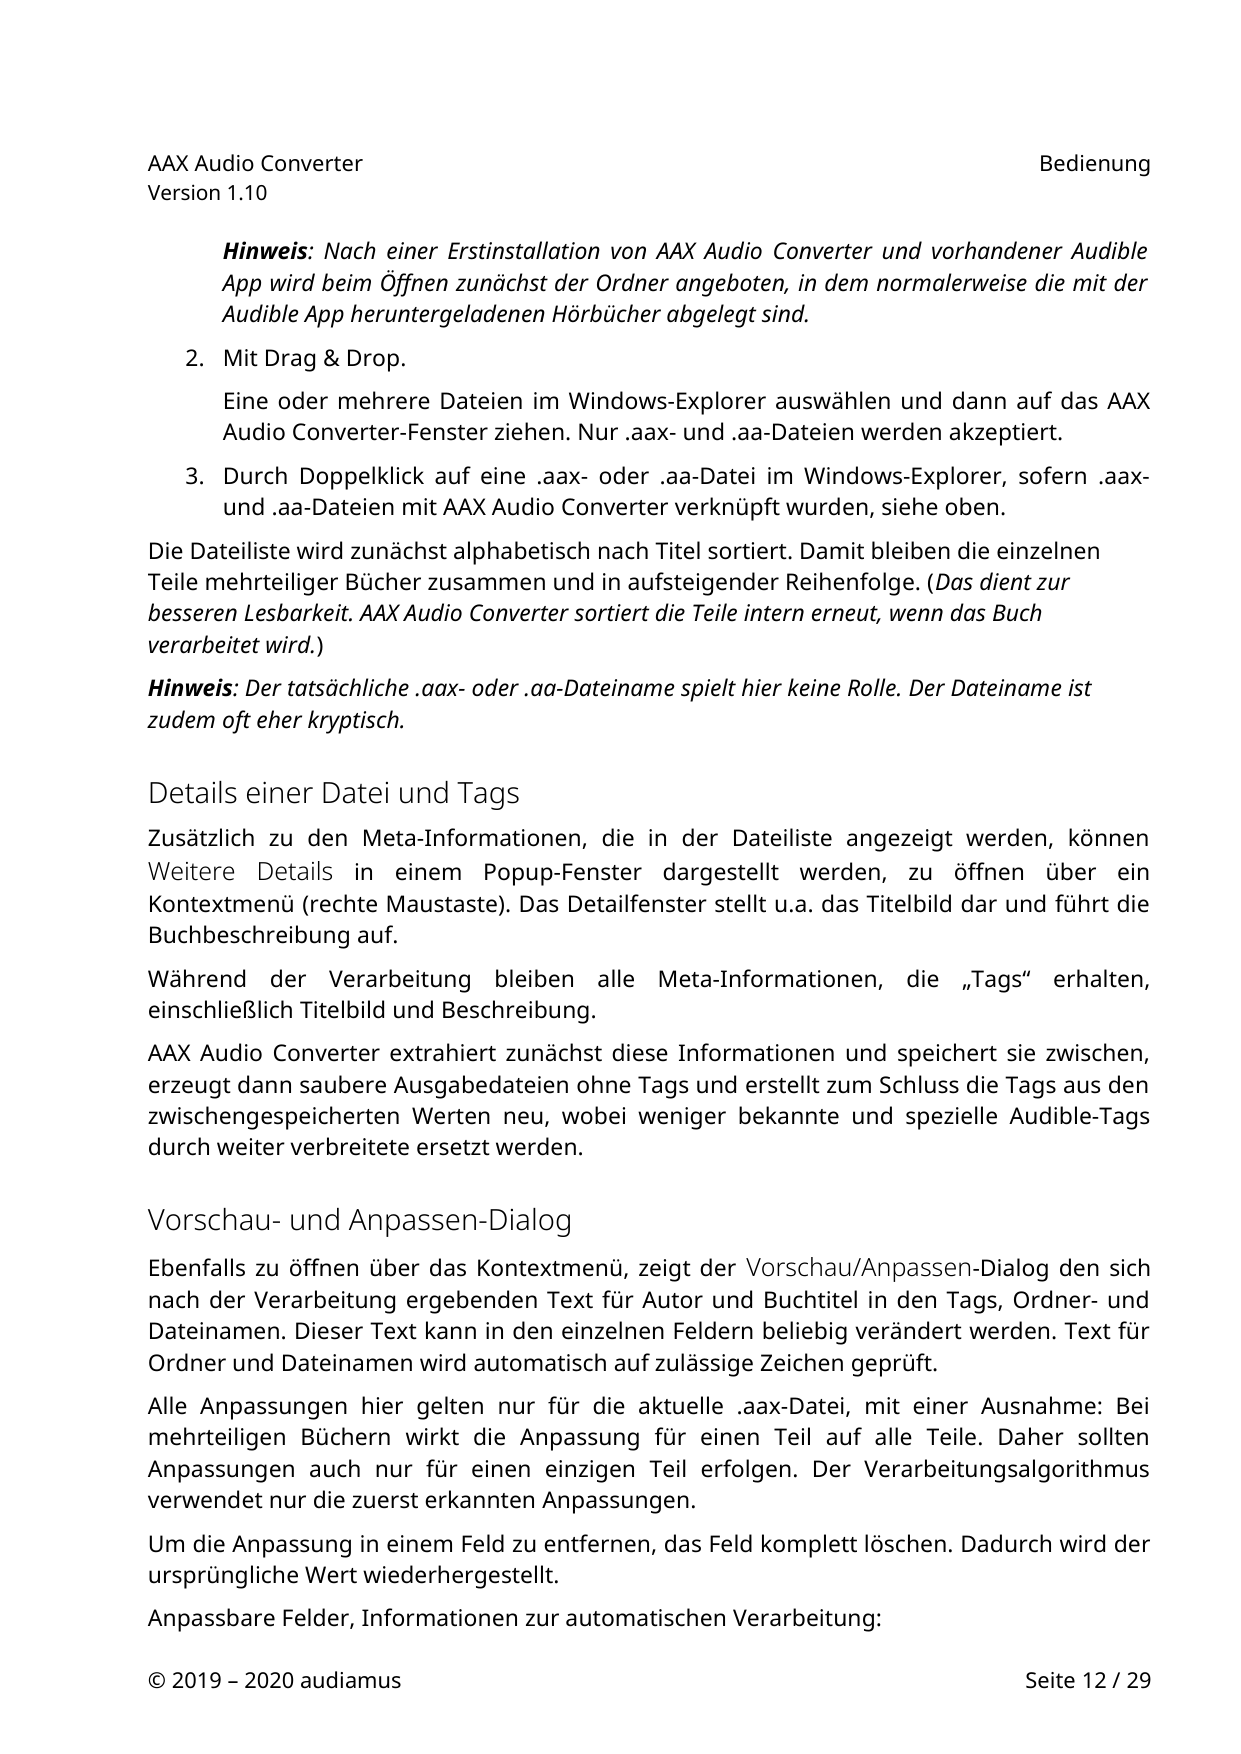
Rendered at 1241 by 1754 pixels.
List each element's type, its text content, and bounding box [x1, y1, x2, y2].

text Um die Anpassung in einem Feld zu entfernen, das Feld komplett löschen. Dadurch wird der ursprüngliche Wert wiederhergestellt. [148, 1527, 1152, 1590]
list Hinweis: Nach einer Erstinstallation von AAX Audio Converter und vorhandener Audible App wird beim Öffnen zunächst der Ordner angeboten, in dem normalerweise die mit der Audible App heruntergeladenen Hörbücher abgelegt sind. [185, 235, 1152, 329]
list Eine oder mehrere Dateien im Windows-Explorer auswählen und dann auf das AAX Audio Converter-Fenster ziehen. Nur .aax- und .aa-Dateien werden akzeptiert. [185, 385, 1152, 448]
text Die Dateiliste wird zunächst alphabetisch nach Titel sortiert. Damit bleiben die einzelnen Teile mehrteiliger Bücher zusammen und in aufsteigender Reihenfolge. (Das dient zur besseren Lesbarkeit. AAX Audio Converter sortiert die Teile intern erneut, wenn das Buch verarbeitet wird.) [148, 535, 1152, 660]
list Mit Drag & Drop. [185, 341, 1152, 373]
text Während der Verarbeitung bleiben alle Meta-Informationen, die „Tags“ erhalten, einschließlich Titelbild und Beschreibung. [148, 962, 1152, 1025]
subtitle Vorschau- und Anpassen-Dialog [148, 1199, 1152, 1239]
text Anpassbare Felder, Informationen zur automatischen Verarbeitung: [148, 1602, 1152, 1634]
text Hinweis: Der tatsächliche .aax- oder .aa-Dateiname spielt hier keine Rolle. Der Dateiname ist zudem oft eher kryptisch. [148, 672, 1152, 735]
text Alle Anpassungen hier gelten nur für die aktuelle .aax-Datei, mit einer Ausnahme: Bei mehrteiligen Büchern wirkt die Anpassung für einen Teil auf alle Teile. Daher sollten Anpassungen auch nur für einen einzigen Teil erfolgen. Der Verarbeitungsalgorithmus verwendet nur die zuerst erkannten Anpassungen. [148, 1390, 1152, 1515]
list Durch Doppelklick auf eine .aax- oder .aa-Datei im Windows-Explorer, sofern .aax- und .aa-Dateien mit AAX Audio Converter verknüpft wurden, siehe oben. [185, 460, 1152, 522]
subtitle Details einer Datei und Tags [148, 772, 1152, 812]
text Ebenfalls zu öffnen über das Kontextmenü, zeigt der Vorschau/Anpassen-Dialog den sich nach der Verarbeitung ergebenden Text für Autor und Buchtitel in den Tags, Ordner- und Dateinamen. Dieser Text kann in den einzelnen Feldern beliebig verändert werden. Text für Ordner und Dateinamen wird automatisch auf zulässige Zeichen geprüft. [148, 1250, 1152, 1378]
text Zusätzlich zu den Meta-Informationen, die in der Dateiliste angezeigt werden, können Weitere Details in einem Popup-Fenster dargestellt werden, zu öffnen über ein Kontextmenü (rechte Maustaste). Das Detailfenster stellt u.a. das Titelbild dar und führt die Buchbeschreibung auf. [148, 822, 1152, 950]
text AAX Audio Converter extrahiert zunächst diese Informationen und speichert sie zwischen, erzeugt dann saubere Ausgabedateien ohne Tags und erstellt zum Schluss die Tags aus den zwischengespeicherten Werten neu, wobei weniger bekannte und spezielle Audible-Tags durch weiter verbreitete ersetzt werden. [148, 1037, 1152, 1162]
